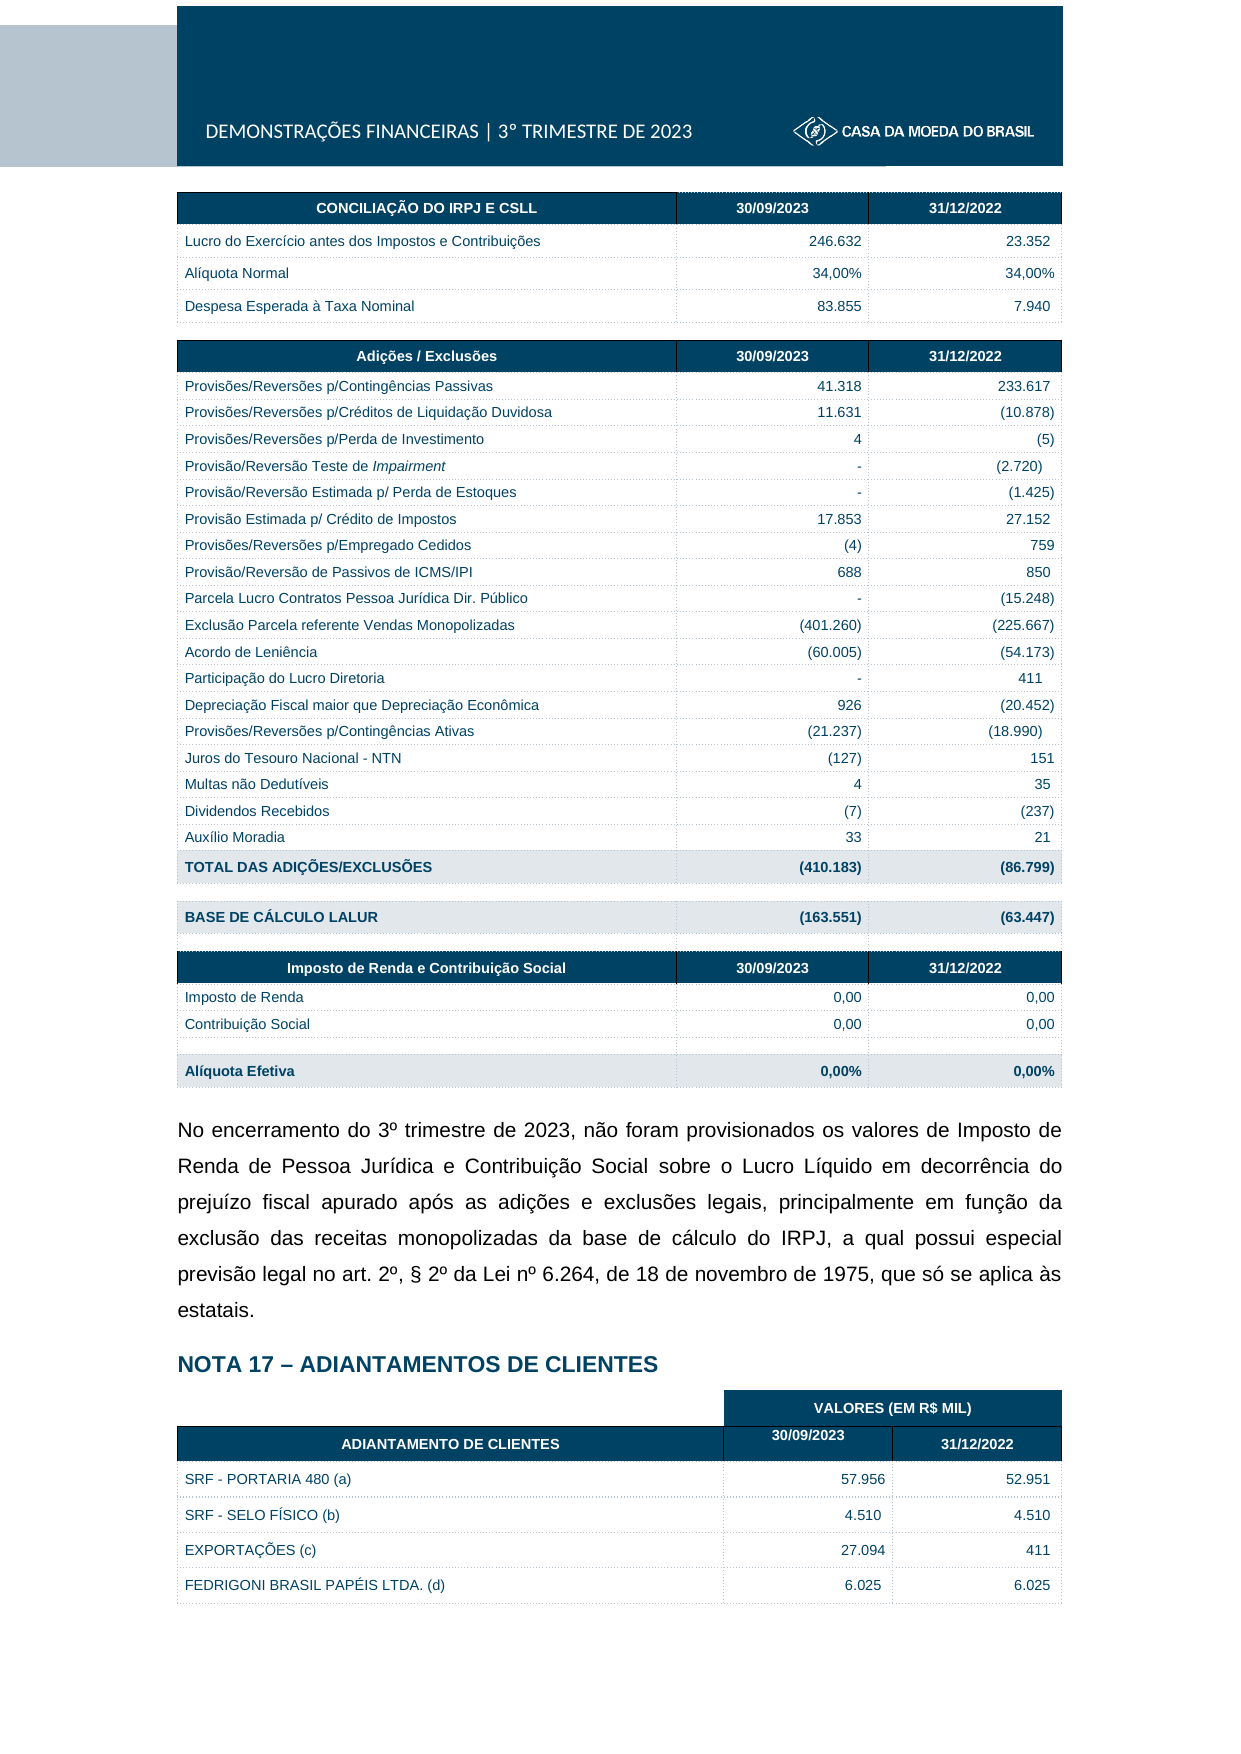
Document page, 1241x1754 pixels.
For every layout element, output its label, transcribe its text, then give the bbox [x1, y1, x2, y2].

table_cell Acordo de Leniência [177, 638, 676, 664]
table_cell 35 [869, 771, 1062, 797]
table_cell Provisão/Reversão Estimada p/ Perda de Estoques [177, 479, 676, 505]
table_cell Juros do Tesouro Nacional - NTN [177, 744, 676, 771]
table_cell Participação do Lucro Diretoria [177, 664, 676, 691]
table_cell 926 [676, 691, 869, 717]
table_cell (54.173) [869, 638, 1062, 664]
table_cell (4) [676, 532, 869, 558]
table_cell 27.152 [869, 505, 1062, 532]
table_cell 4 [676, 771, 869, 797]
table_cell 34,00% [676, 257, 869, 289]
table_cell Auxílio Moradia [177, 824, 676, 850]
table_cell Provisões/Reversões p/Perda de Investimento [177, 425, 676, 452]
table_cell Provisões/Reversões p/Créditos de Liquidação Duvidosa [177, 399, 676, 425]
table_cell FEDRIGONI BRASIL PAPÉIS LTDA. (d) [177, 1567, 724, 1603]
table_cell 83.855 [676, 289, 869, 322]
table_cell Lucro do Exercício antes dos Impostos e Contribuições [177, 224, 676, 257]
table_cell 30/09/2023 [677, 951, 868, 983]
text No encerramento do 3º trimestre de 2023, não foram provisionados os valores de Imposto de Renda de Pessoa Jurídica e Contribuição Social sobre o Lucro Líquido em decorrência do prejuízo fiscal apurado após as adições e exclusões legais, principalmente em função da exclusão das receitas monopolizadas da base de cálculo do IRPJ, a qual possui especial previsão legal no art. 2º, § 2º da Lei nº 6.264, de 18 de novembro de 1975, que só se aplica às estatais. [177, 1118, 1063, 1322]
table_cell 0,00% [676, 1054, 869, 1087]
table_cell 21 [869, 824, 1062, 850]
table_cell (86.799) [869, 850, 1062, 883]
table_cell Parcela Lucro Contratos Pessoa Jurídica Dir. Público [177, 585, 676, 611]
table_cell - [676, 479, 869, 505]
table_cell 23.352 [869, 224, 1062, 257]
table_cell Provisões/Reversões p/Contingências Passivas [177, 372, 676, 399]
table_cell (2.720) [869, 452, 1062, 478]
table_cell (7) [676, 797, 869, 824]
table_cell 411 [893, 1532, 1062, 1567]
table_cell Provisões/Reversões p/Contingências Ativas [177, 718, 676, 744]
table_cell SRF - PORTARIA 480 (a) [177, 1461, 724, 1496]
table_cell Alíquota Efetiva [177, 1054, 676, 1087]
table_cell (410.183) [676, 850, 869, 883]
table_cell [177, 322, 676, 340]
table_cell 17.853 [676, 505, 869, 532]
table_cell (60.005) [676, 638, 869, 664]
table_cell - [676, 585, 869, 611]
table_cell 30/09/2023 [724, 1427, 892, 1461]
table_cell (225.667) [869, 611, 1062, 638]
table_cell (10.878) [869, 399, 1062, 425]
table_cell Alíquota Normal [177, 257, 676, 289]
table_cell 688 [676, 558, 869, 585]
table_cell CONCILIAÇÃO DO IRPJ E CSLL [178, 193, 676, 224]
table_cell [676, 1037, 869, 1054]
table_cell Provisão Estimada p/ Crédito de Impostos [177, 505, 676, 532]
table_cell 30/09/2023 [677, 192, 868, 224]
table_cell 850 [869, 558, 1062, 585]
table_cell Imposto de Renda [177, 984, 676, 1010]
table_cell Provisão/Reversão Teste de Impairment [177, 452, 676, 478]
table_cell Contribuição Social [177, 1010, 676, 1037]
table_cell Imposto de Renda e Contribuição Social [178, 951, 676, 983]
table_cell [869, 933, 1062, 951]
table_cell ADIANTAMENTO DE CLIENTES [178, 1427, 723, 1461]
table_cell [177, 883, 676, 901]
table_cell (127) [676, 744, 869, 771]
table_cell Provisão/Reversão de Passivos de ICMS/IPI [177, 558, 676, 585]
table_cell Adições / Exclusões [178, 341, 676, 372]
table_cell (20.452) [869, 691, 1062, 717]
table_cell SRF - SELO FÍSICO (b) [177, 1496, 724, 1532]
table_cell Dividendos Recebidos [177, 797, 676, 824]
table_cell EXPORTAÇÕES (c) [177, 1532, 724, 1567]
table_cell 7.940 [869, 289, 1062, 322]
table_cell 0,00 [676, 1010, 869, 1037]
table_cell 411 [869, 664, 1062, 691]
table_cell 4 [676, 425, 869, 452]
table_cell 57.956 [724, 1461, 893, 1496]
table_header VALORES (EM R$ MIL) [724, 1390, 1062, 1426]
table_cell 33 [676, 824, 869, 850]
table_cell 151 [869, 744, 1062, 771]
table_cell Exclusão Parcela referente Vendas Monopolizadas [177, 611, 676, 638]
table_cell 31/12/2022 [869, 341, 1061, 372]
table_cell (1.425) [869, 479, 1062, 505]
table_cell 4.510 [893, 1496, 1062, 1532]
table_cell BASE DE CÁLCULO LALUR [177, 901, 676, 933]
table_cell [676, 933, 869, 951]
table_cell 0,00 [869, 984, 1062, 1010]
table_cell 246.632 [676, 224, 869, 257]
table_cell 0,00 [869, 1010, 1062, 1037]
table_cell 6.025 [893, 1567, 1062, 1603]
table_cell 27.094 [724, 1532, 893, 1567]
table_cell 233.617 [869, 372, 1062, 399]
table_cell (21.237) [676, 718, 869, 744]
table_cell (5) [869, 425, 1062, 452]
table_cell 6.025 [724, 1567, 893, 1603]
table_cell 31/12/2022 [869, 951, 1061, 983]
table_cell 11.631 [676, 399, 869, 425]
table_cell (15.248) [869, 585, 1062, 611]
table_cell [869, 1037, 1062, 1054]
table_cell - [676, 664, 869, 691]
table_cell 30/09/2023 [677, 341, 868, 372]
table_cell (237) [869, 797, 1062, 824]
table_cell 0,00 [676, 984, 869, 1010]
table_cell [177, 933, 676, 951]
table_cell 0,00% [869, 1054, 1062, 1087]
table_cell [676, 883, 869, 901]
table_cell (18.990) [869, 718, 1062, 744]
subtitle NOTA 17 – ADIANTAMENTOS DE CLIENTES [177, 1351, 1063, 1377]
table_cell 759 [869, 532, 1062, 558]
table_cell (163.551) [676, 901, 869, 933]
table_cell [676, 322, 869, 340]
table_header [177, 1390, 724, 1426]
table_cell Despesa Esperada à Taxa Nominal [177, 289, 676, 322]
table_cell - [676, 452, 869, 478]
table_cell [177, 1037, 676, 1054]
table_cell 4.510 [724, 1496, 893, 1532]
table_cell (401.260) [676, 611, 869, 638]
table_cell (63.447) [869, 901, 1062, 933]
table_cell 41.318 [676, 372, 869, 399]
table_cell [869, 883, 1062, 901]
table_cell 52.951 [893, 1461, 1062, 1496]
table_cell Provisões/Reversões p/Empregado Cedidos [177, 532, 676, 558]
table_cell Multas não Dedutíveis [177, 771, 676, 797]
table_cell 31/12/2022 [869, 192, 1061, 224]
table_cell [869, 322, 1062, 340]
table_cell 31/12/2022 [893, 1427, 1061, 1461]
table_cell TOTAL DAS ADIÇÕES/EXCLUSÕES [177, 850, 676, 883]
table_cell 34,00% [869, 257, 1062, 289]
table_cell Depreciação Fiscal maior que Depreciação Econômica [177, 691, 676, 717]
